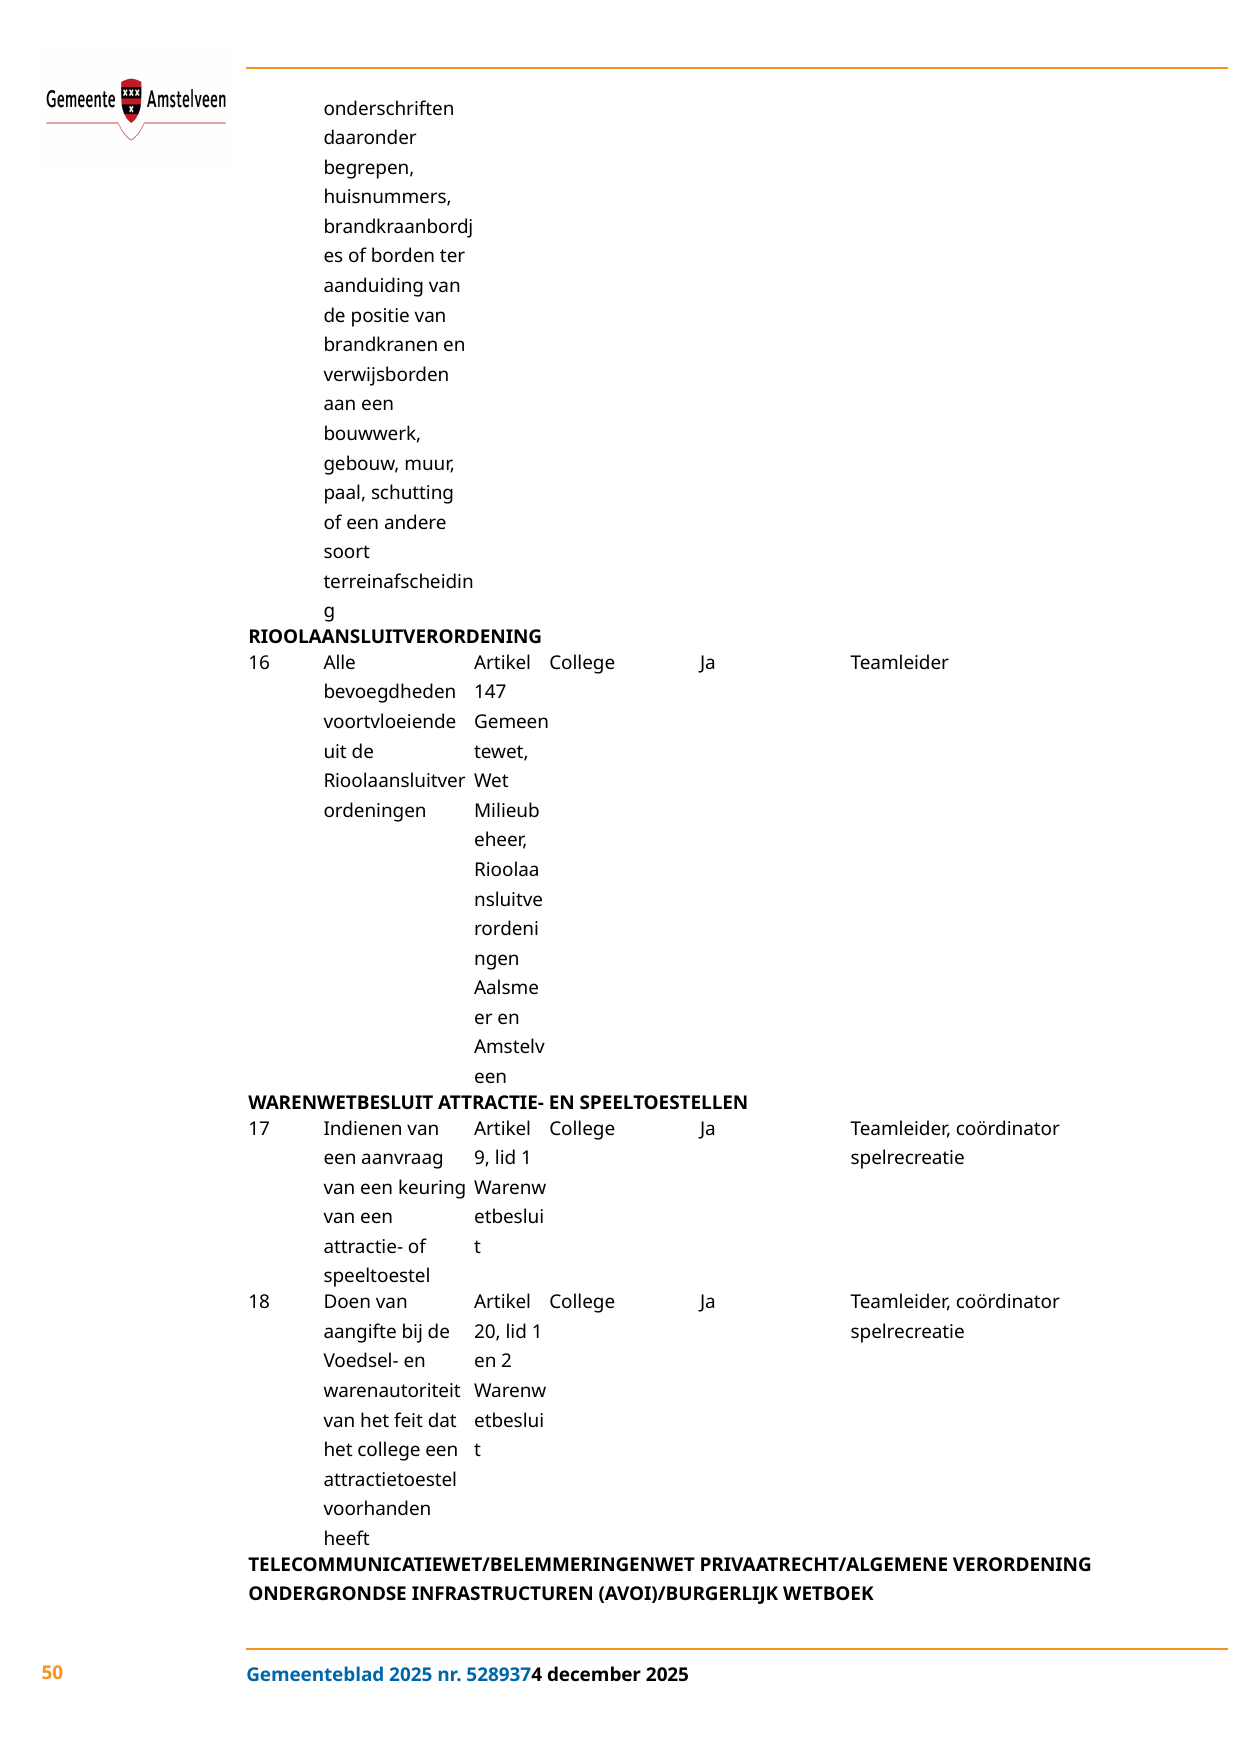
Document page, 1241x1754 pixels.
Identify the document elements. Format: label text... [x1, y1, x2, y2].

table_cell Ja [700, 1115, 850, 1288]
table_cell 17 [248, 1115, 323, 1288]
table_cell Teamleider, coördinator spelrecreatie [850, 1115, 1076, 1288]
table_cell Indienen van een aanvraag van een keuring van een attractie- of speeltoestel [323, 1115, 474, 1288]
table_cell [1076, 649, 1152, 1089]
table_cell 18 [248, 1289, 323, 1551]
table_cell Artikel 20, lid 1 en 2 Warenwetbesluit [474, 1289, 549, 1551]
table_cell Artikel 9, lid 1 Warenwetbesluit [474, 1115, 549, 1288]
table_cell [1076, 1289, 1152, 1551]
table_cell [474, 95, 549, 623]
table_cell Alle bevoegdheden voortvloeiende uit de Rioolaansluitverordeningen [323, 649, 474, 1089]
table_cell Ja [700, 1289, 850, 1551]
table_cell Ja [700, 649, 850, 1089]
table_cell [248, 95, 323, 623]
picture [41, 47, 231, 172]
table_cell onderschriften daaronder begrepen, huisnummers, brandkraanbordjes of borden ter aanduiding van de positie van brandkranen en verwijsborden aan een bouwwerk, gebouw, muur, paal, schutting of een andere soort terreinafscheiding [323, 95, 474, 623]
table_cell WARENWETBESLUIT ATTRACTIE- EN SPEELTOESTELLEN [248, 1089, 1152, 1115]
table_cell RIOOLAANSLUITVERORDENING [248, 624, 1152, 649]
table_cell Doen van aangifte bij de Voedsel- en warenautoriteit van het feit dat het college een attractietoestel voorhanden heeft [323, 1289, 474, 1551]
table_cell 16 [248, 649, 323, 1089]
table_cell [1076, 1115, 1152, 1288]
table_cell College [549, 1289, 700, 1551]
table_cell College [549, 649, 700, 1089]
table_cell College [549, 1115, 700, 1288]
table_cell [850, 95, 1076, 623]
table_cell TELECOMMUNICATIEWET/BELEMMERINGENWET PRIVAATRECHT/ALGEMENE VERORDENING ONDERGRONDSE INFRASTRUCTUREN (AVOI)/BURGERLIJK WETBOEK [248, 1551, 1152, 1606]
table_cell Teamleider [850, 649, 1076, 1089]
table_cell Artikel 147 Gemeentewet, Wet Milieubeheer, Rioolaansluitverordeningen Aalsmeer en Amstelveen [474, 649, 549, 1089]
table_cell [1076, 95, 1152, 623]
table_cell Teamleider, coördinator spelrecreatie [850, 1289, 1076, 1551]
table_cell [700, 95, 850, 623]
table_cell [549, 95, 700, 623]
